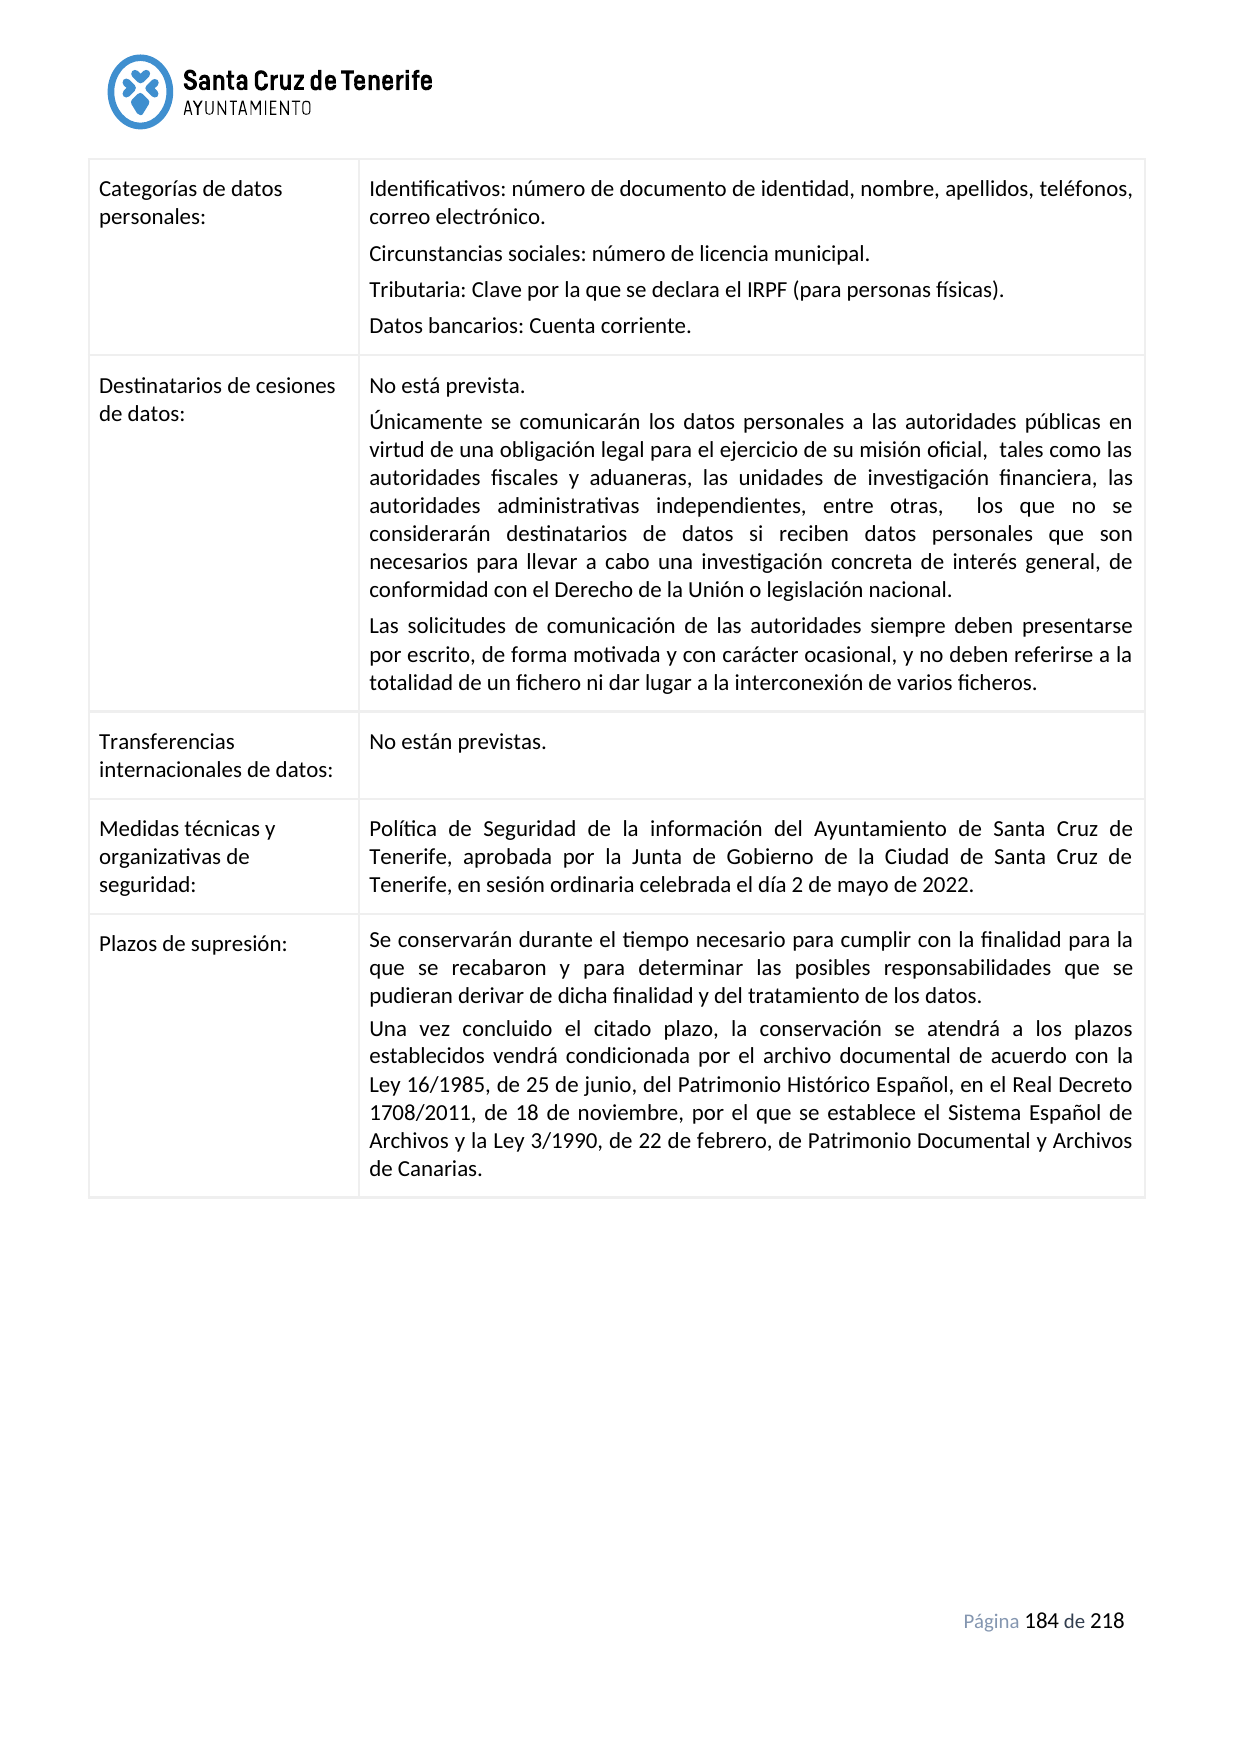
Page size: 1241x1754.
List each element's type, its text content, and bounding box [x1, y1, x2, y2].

table_cell Destinatarios de cesiones de datos: [90, 356, 358, 710]
table_cell Se conservarán durante el tiempo necesario para cumplir con la finalidad para la que se recabaron y para determinar las posibles responsabilidades que se pudieran derivar de dicha finalidad y del tratamiento de los datos. Una vez concluido el citado plazo, la conservación se atendrá a los plazos establecidos vendrá condicionada por el archivo documental de acuerdo con la Ley 16/1985, de 25 de junio, del Patrimonio Histórico Español, en el Real Decreto 1708/2011, de 18 de noviembre, por el que se establece el Sistema Español de Archivos y la Ley 3/1990, de 22 de febrero, de Patrimonio Documental y Archivos de Canarias. [360, 915, 1144, 1196]
table_cell Identificativos: número de documento de identidad, nombre, apellidos, teléfonos, correo electrónico. Circunstancias sociales: número de licencia municipal. Tributaria: Clave por la que se declara el IRPF (para personas físicas). Datos bancarios: Cuenta corriente. [360, 160, 1144, 354]
table_cell Política de Seguridad de la información del Ayuntamiento de Santa Cruz de Tenerife, aprobada por la Junta de Gobierno de la Ciudad de Santa Cruz de Tenerife, en sesión ordinaria celebrada el día 2 de mayo de 2022. [360, 800, 1144, 913]
table_cell Medidas técnicas y organizativas de seguridad: [90, 800, 358, 913]
table_cell No está prevista. Únicamente se comunicarán los datos personales a las autoridades públicas en virtud de una obligación legal para el ejercicio de su misión oficial, tales como las autoridades fiscales y aduaneras, las unidades de investigación financiera, las autoridades administrativas independientes, entre otras, los que no se considerarán destinatarios de datos si reciben datos personales que son necesarios para llevar a cabo una investigación concreta de interés general, de conformidad con el Derecho de la Unión o legislación nacional. Las solicitudes de comunicación de las autoridades siempre deben presentarse por escrito, de forma motivada y con carácter ocasional, y no deben referirse a la totalidad de un fichero ni dar lugar a la interconexión de varios ficheros. [360, 356, 1144, 710]
table_cell Plazos de supresión: [90, 915, 358, 1196]
table_cell Categorías de datos personales: [90, 160, 358, 354]
table_cell Transferencias internacionales de datos: [90, 713, 358, 798]
table_cell No están previstas. [360, 713, 1144, 798]
